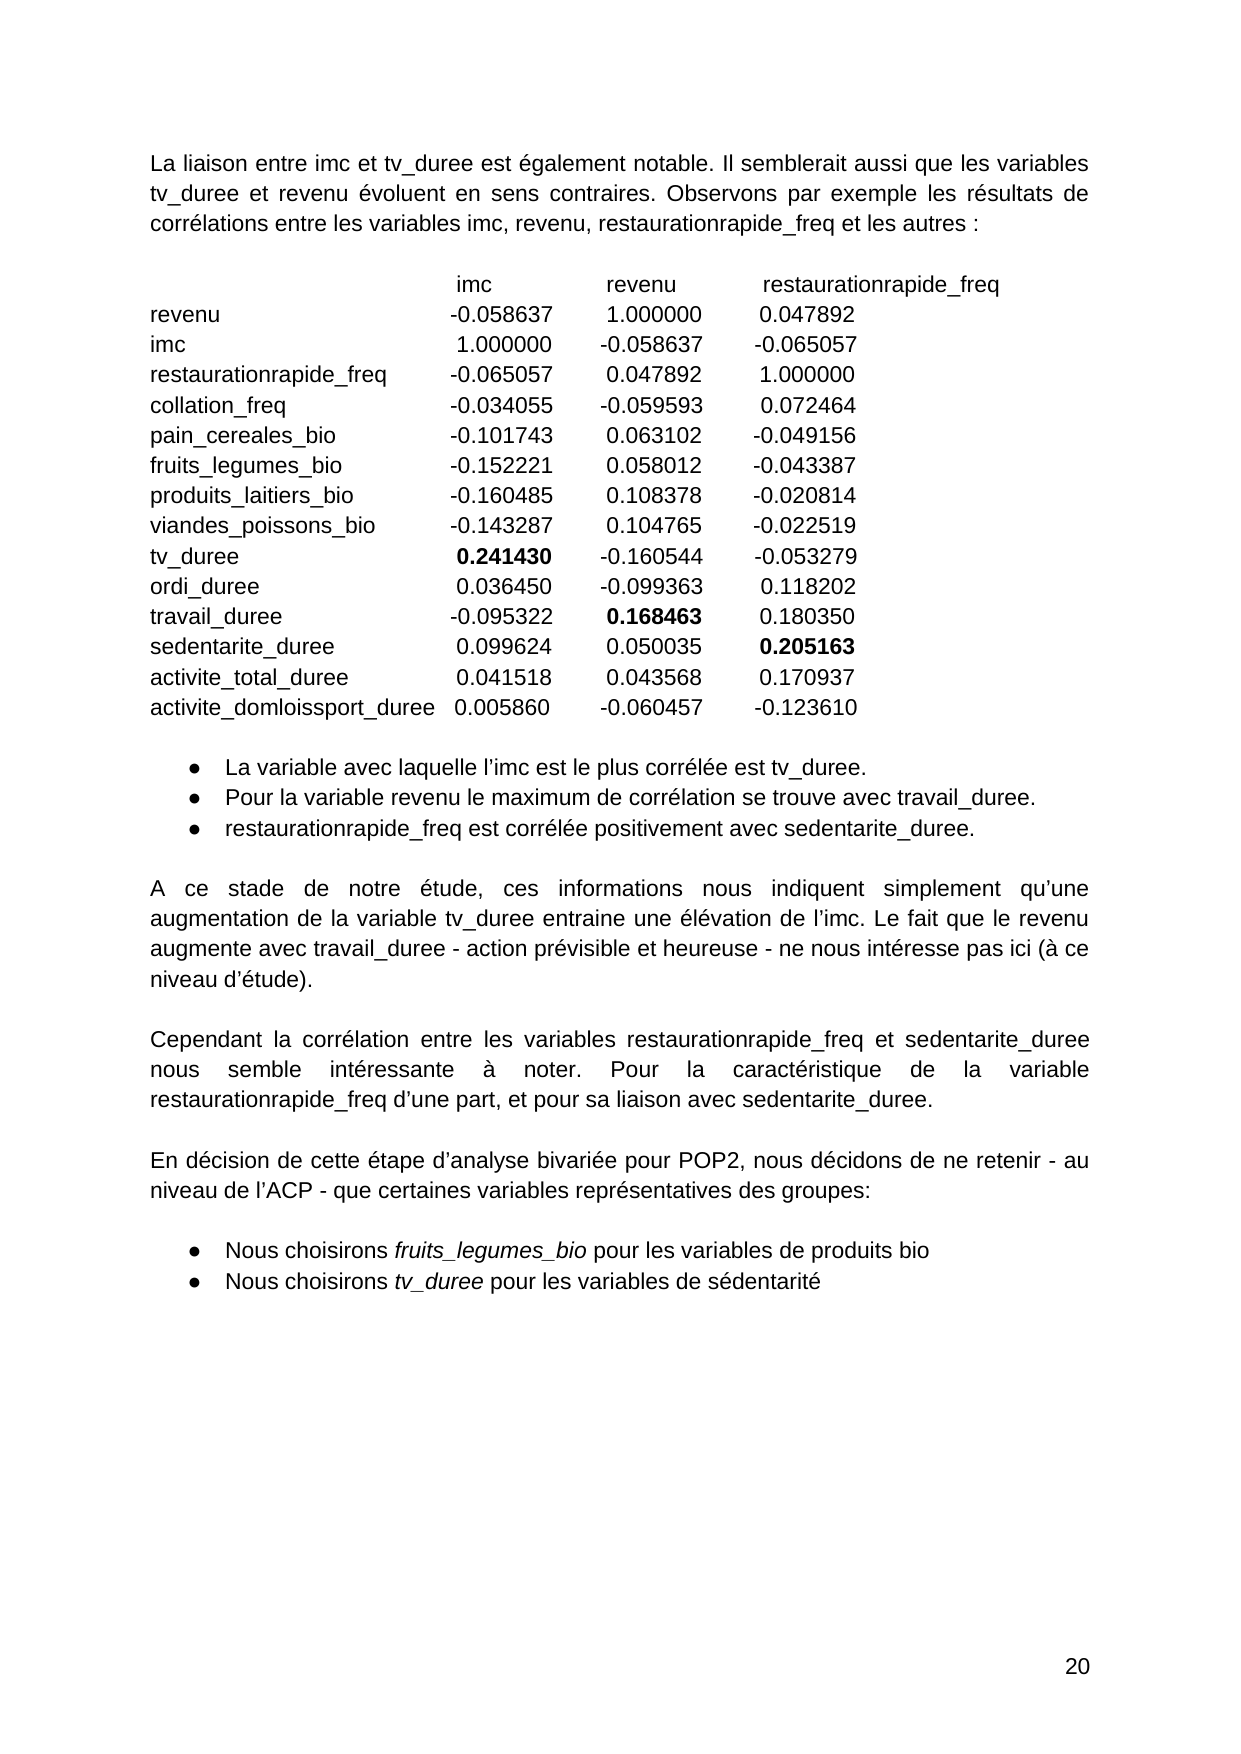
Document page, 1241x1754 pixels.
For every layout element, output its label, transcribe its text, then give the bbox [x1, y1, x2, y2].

text sedentarite_duree 0.099624 0.050035 0.205163 [150, 633, 1090, 660]
text produits_laitiers_bio -0.160485 0.108378 -0.020814 [150, 482, 1090, 509]
text activite_domloissport_duree 0.005860 -0.060457 -0.123610 [150, 694, 1090, 720]
text viandes_poissons_bio -0.143287 0.104765 -0.022519 [150, 512, 1090, 539]
list Pour la variable revenu le maximum de corrélation se trouve avec travail_duree. [187, 784, 1090, 811]
text travail_duree -0.095322 0.168463 0.180350 [150, 603, 1090, 629]
text fruits_legumes_bio -0.152221 0.058012 -0.043387 [150, 452, 1090, 478]
text imc revenu restaurationrapide_freq [150, 271, 1090, 297]
text A ce stade de notre étude, ces informations nous indiquent simplement qu’une augmentation de la variable tv_duree entraine une élévation de l’imc. Le fait que le revenu augmente avec travail_duree - action prévisible et heureuse - ne nous intéresse pas ici (à ce niveau d’étude). [150, 875, 1090, 992]
text La liaison entre imc et tv_duree est également notable. Il semblerait aussi que les variables tv_duree et revenu évoluent en sens contraires. Observons par exemple les résultats de corrélations entre les variables imc, revenu, restaurationrapide_freq et les autres : [150, 150, 1090, 237]
text activite_total_duree 0.041518 0.043568 0.170937 [150, 663, 1090, 690]
text tv_duree 0.241430 -0.160544 -0.053279 [150, 543, 1090, 569]
list Nous choisirons fruits_legumes_bio pour les variables de produits bio [187, 1237, 1090, 1264]
text En décision de cette étape d’analyse bivariée pour POP2, nous décidons de ne retenir - au niveau de l’ACP - que certaines variables représentatives des groupes: [150, 1147, 1090, 1203]
text Cependant la corrélation entre les variables restaurationrapide_freq et sedentarite_duree nous semble intéressante à noter. Pour la caractéristique de la variable restaurationrapide_freq d’une part, et pour sa liaison avec sedentarite_duree. [150, 1026, 1090, 1113]
list La variable avec laquelle l’imc est le plus corrélée est tv_duree. [187, 754, 1090, 781]
text imc 1.000000 -0.058637 -0.065057 [150, 331, 1090, 358]
text pain_cereales_bio -0.101743 0.063102 -0.049156 [150, 422, 1090, 448]
list restaurationrapide_freq est corrélée positivement avec sedentarite_duree. [187, 814, 1090, 841]
text ordi_duree 0.036450 -0.099363 0.118202 [150, 573, 1090, 599]
text revenu -0.058637 1.000000 0.047892 [150, 301, 1090, 327]
text restaurationrapide_freq -0.065057 0.047892 1.000000 [150, 361, 1090, 388]
list Nous choisirons tv_duree pour les variables de sédentarité [187, 1268, 1090, 1294]
text collation_freq -0.034055 -0.059593 0.072464 [150, 392, 1090, 418]
